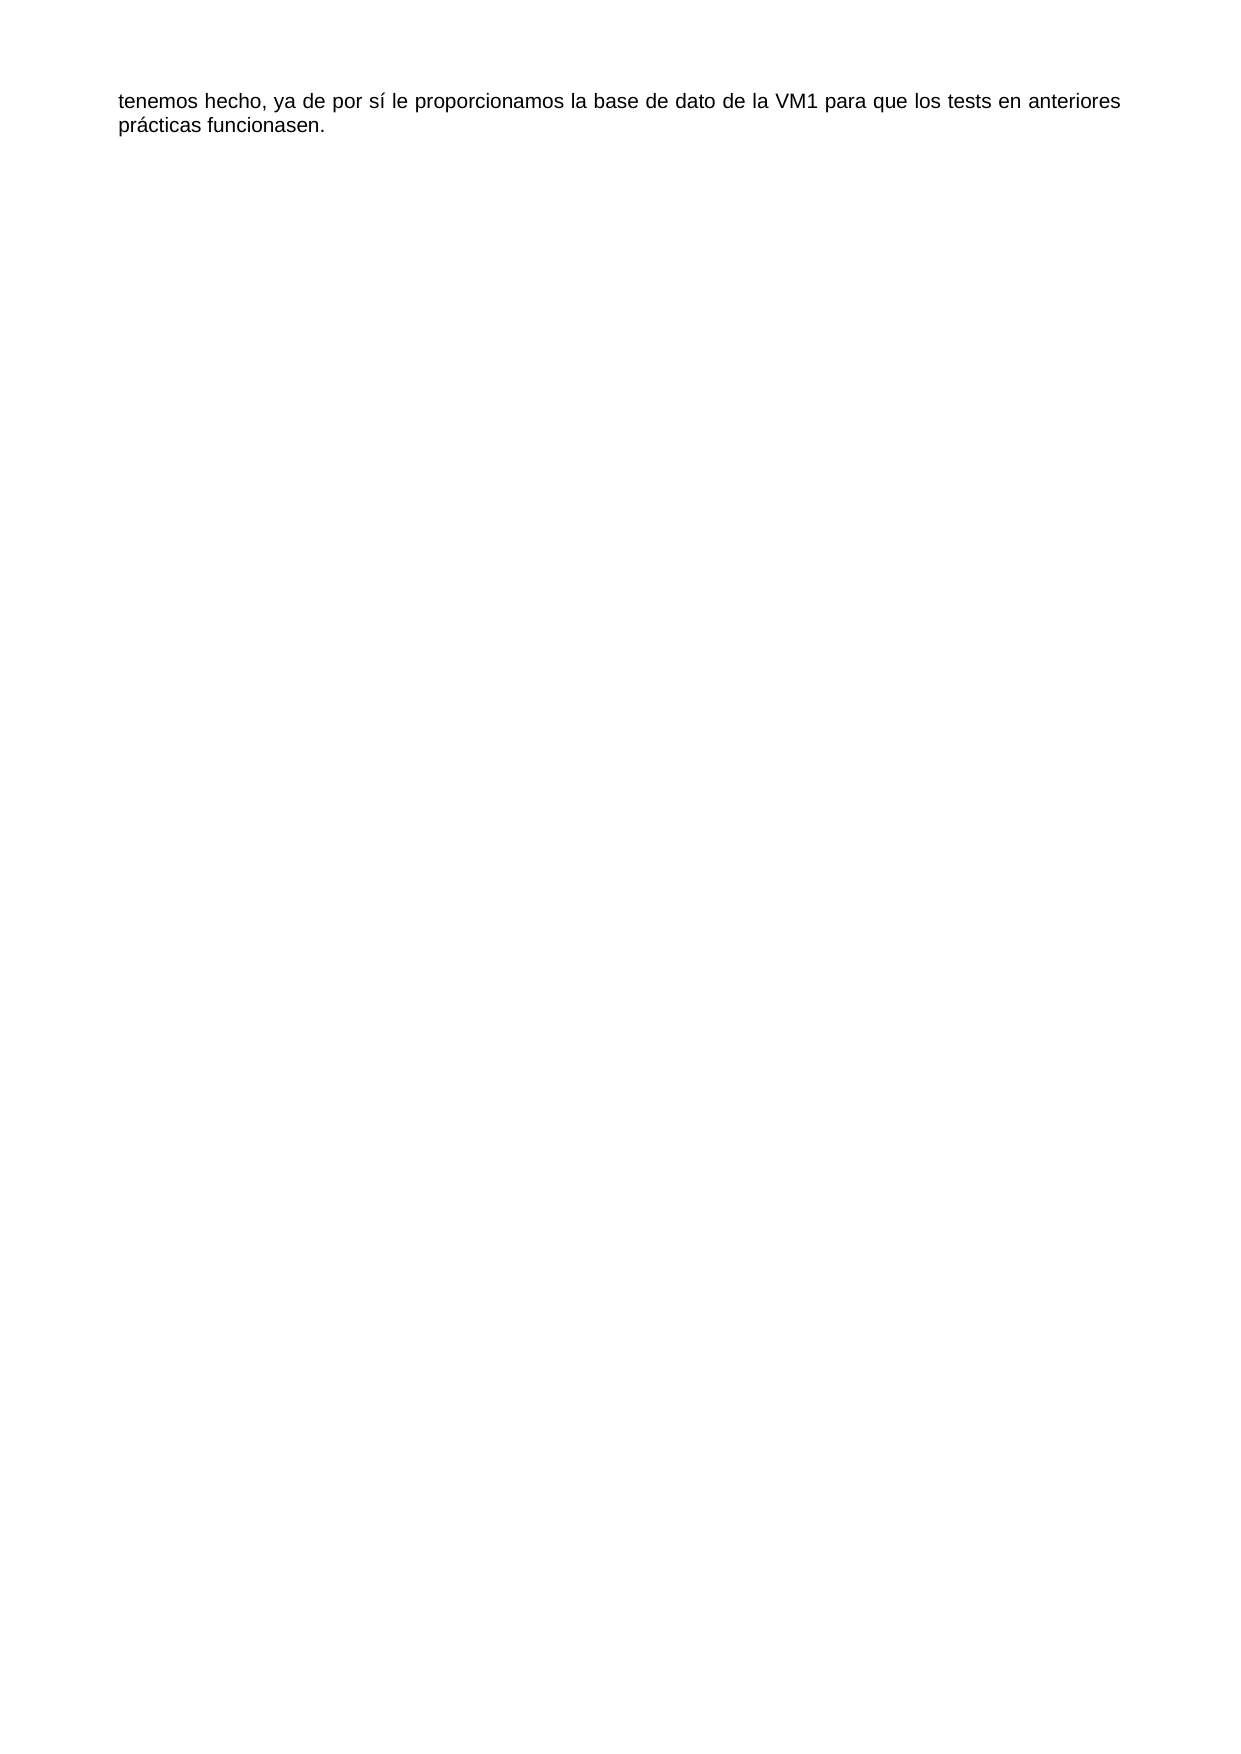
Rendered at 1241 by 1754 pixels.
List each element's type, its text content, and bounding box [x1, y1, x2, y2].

text tenemos hecho, ya de por sí le proporcionamos la base de dato de la VM1 para que los tests en anteriores prácticas funcionasen. [118, 88, 1122, 136]
